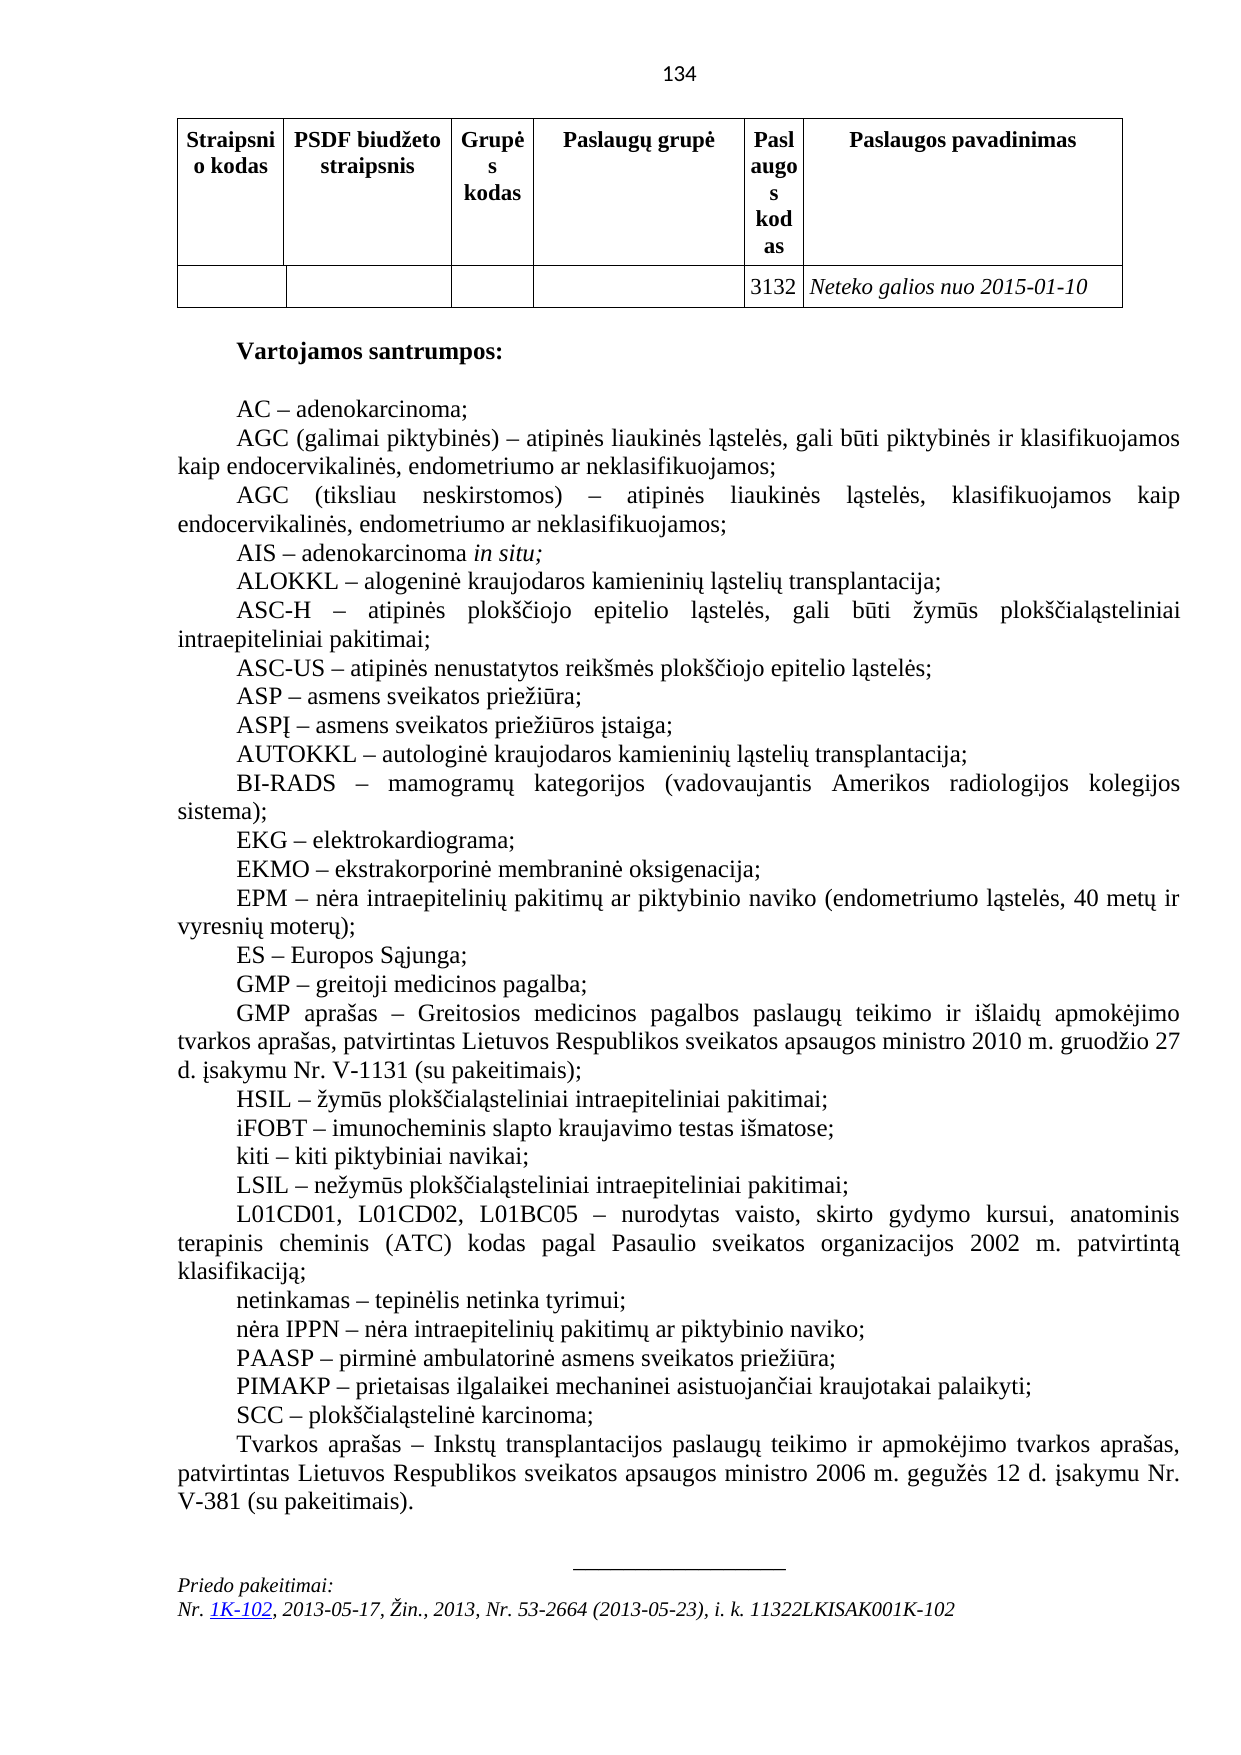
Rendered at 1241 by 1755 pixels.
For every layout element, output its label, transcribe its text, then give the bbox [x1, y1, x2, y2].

text BI-RADS – mamogramų kategorijos (vadovaujantis Amerikos radiologijos kolegijos sistema); [177, 768, 1181, 825]
text Vartojamos santrumpos: [177, 336, 1181, 365]
text AGC (galimai piktybinės) – atipinės liaukinės ląstelės, gali būti piktybinės ir klasifikuojamos kaip endocervikalinės, endometriumo ar neklasifikuojamos; [177, 423, 1181, 480]
text ASP – asmens sveikatos priežiūra; [177, 681, 1181, 710]
text SCC – plokščialąstelinė karcinoma; [177, 1400, 1181, 1429]
table_header Grupės kodas [452, 119, 533, 265]
text ES – Europos Sąjunga; [177, 940, 1181, 969]
text ALOKKL – alogeninė kraujodaros kamieninių ląstelių transplantacija; [177, 566, 1181, 595]
text GMP aprašas – Greitosios medicinos pagalbos paslaugų teikimo ir išlaidų apmokėjimo tvarkos aprašas, patvirtintas Lietuvos Respublikos sveikatos apsaugos ministro 2010 m. gruodžio 27 d. įsakymu Nr. V-1131 (su pakeitimais); [177, 998, 1181, 1084]
text AUTOKKL – autologinė kraujodaros kamieninių ląstelių transplantacija; [177, 739, 1181, 768]
text ASC-H – atipinės plokščiojo epitelio ląstelės, gali būti žymūs plokščialąsteliniai intraepiteliniai pakitimai; [177, 595, 1181, 653]
table_header Paslaugos kodas [745, 119, 803, 265]
text nėra IPPN – nėra intraepitelinių pakitimų ar piktybinio naviko; [177, 1314, 1181, 1343]
text iFOBT – imunocheminis slapto kraujavimo testas išmatose; [177, 1113, 1181, 1141]
text PAASP – pirminė ambulatorinė asmens sveikatos priežiūra; [177, 1343, 1181, 1371]
text ASC-US – atipinės nenustatytos reikšmės plokščiojo epitelio ląstelės; [177, 653, 1181, 681]
table_cell [287, 266, 451, 307]
text Priedo pakeitimai: [177, 1573, 1181, 1597]
table_header PSDF biudžeto straipsnis [284, 119, 451, 265]
text EKG – elektrokardiograma; [177, 825, 1181, 854]
text AC – adenokarcinoma; [177, 394, 1181, 423]
text AIS – adenokarcinoma in situ; [177, 538, 1181, 566]
text GMP – greitoji medicinos pagalba; [177, 969, 1181, 998]
table_cell 3132 [745, 266, 803, 307]
text ASPĮ – asmens sveikatos priežiūros įstaiga; [177, 710, 1181, 739]
text EKMO – ekstrakorporinė membraninė oksigenacija; [177, 854, 1181, 883]
text EPM – nėra intraepitelinių pakitimų ar piktybinio naviko (endometriumo ląstelės, 40 metų ir vyresnių moterų); [177, 883, 1181, 940]
table_header Paslaugų grupė [534, 119, 744, 265]
text netinkamas – tepinėlis netinka tyrimui; [177, 1285, 1181, 1314]
text LSIL – nežymūs plokščialąsteliniai intraepiteliniai pakitimai; [177, 1170, 1181, 1199]
text Nr. 1K-102, 2013-05-17, Žin., 2013, Nr. 53-2664 (2013-05-23), i. k. 11322LKISAK001K-102 [177, 1597, 1181, 1621]
text _________________ [177, 1544, 1181, 1573]
table_header Straipsnio kodas [178, 119, 283, 265]
table_cell [452, 266, 533, 307]
text L01CD01, L01CD02, L01BC05 – nurodytas vaisto, skirto gydymo kursui, anatominis terapinis cheminis (ATC) kodas pagal Pasaulio sveikatos organizacijos 2002 m. patvirtintą klasifikaciją; [177, 1199, 1181, 1285]
text HSIL – žymūs plokščialąsteliniai intraepiteliniai pakitimai; [177, 1084, 1181, 1113]
table_header Paslaugos pavadinimas [804, 119, 1122, 265]
text AGC (tiksliau neskirstomos) – atipinės liaukinės ląstelės, klasifikuojamos kaip endocervikalinės, endometriumo ar neklasifikuojamos; [177, 480, 1181, 538]
text PIMAKP – prietaisas ilgalaikei mechaninei asistuojančiai kraujotakai palaikyti; [177, 1371, 1181, 1400]
table_cell Neteko galios nuo 2015-01-10 [804, 266, 1122, 307]
text Tvarkos aprašas – Inkstų transplantacijos paslaugų teikimo ir apmokėjimo tvarkos aprašas, patvirtintas Lietuvos Respublikos sveikatos apsaugos ministro 2006 m. gegužės 12 d. įsakymu Nr. V-381 (su pakeitimais). [177, 1429, 1181, 1515]
text kiti – kiti piktybiniai navikai; [177, 1141, 1181, 1170]
table_cell [534, 266, 744, 307]
table_cell [178, 266, 286, 307]
